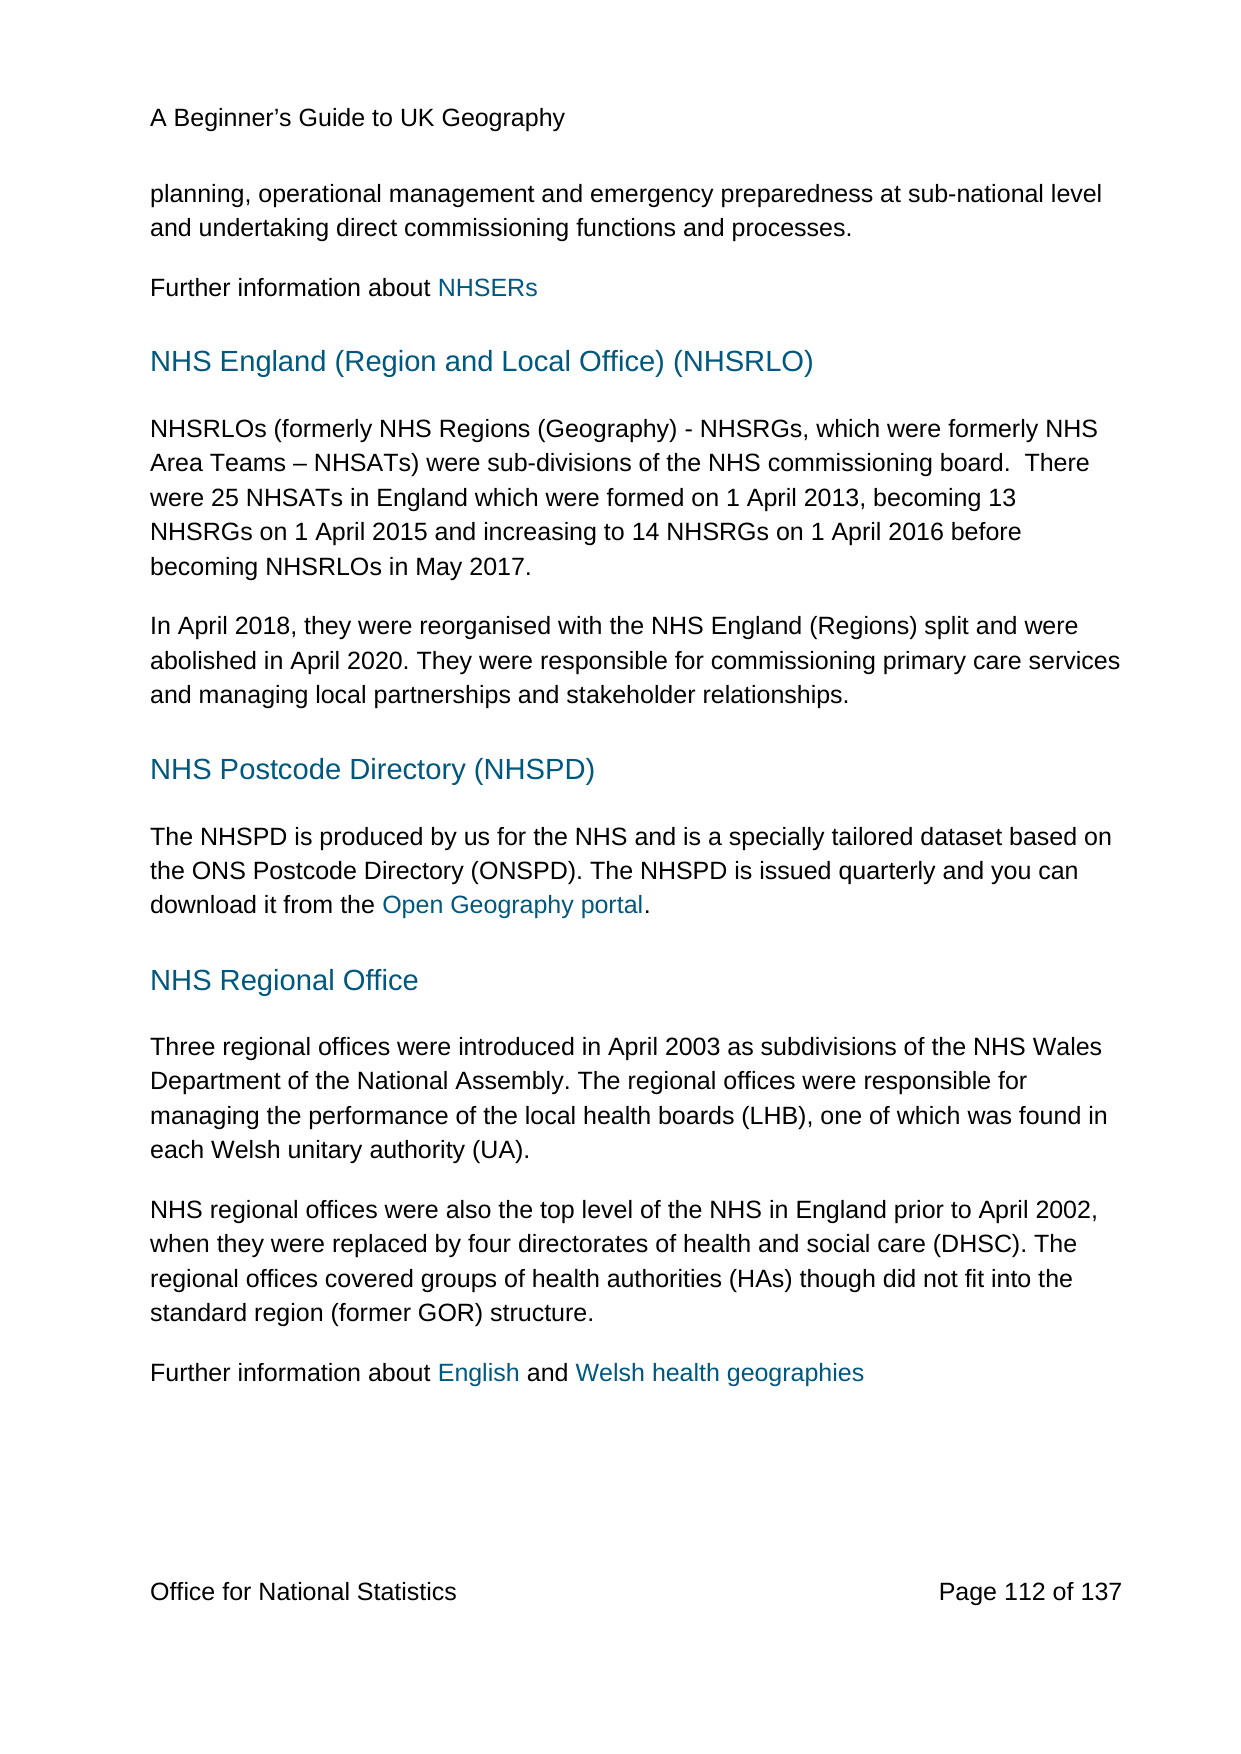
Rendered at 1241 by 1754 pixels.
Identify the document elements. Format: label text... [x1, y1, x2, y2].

text Further information about NHSERs [150, 272, 1122, 301]
text NHSRLOs (formerly NHS Regions (Geography) - NHSRGs, which were formerly NHS Area Teams – NHSATs) were sub-divisions of the NHS commissioning board. There were 25 NHSATs in England which were formed on 1 April 2013, becoming 13 NHSRGs on 1 April 2015 and increasing to 14 NHSRGs on 1 April 2016 before becoming NHSRLOs in May 2017. [150, 414, 1122, 581]
subtitle NHS Postcode Directory (NHSPD) [150, 752, 1122, 786]
text Further information about English and Welsh health geographies [150, 1358, 1122, 1386]
text The NHSPD is produced by us for the NHS and is a specially tailored dataset based on the ONS Postcode Directory (ONSPD). The NHSPD is issued quarterly and you can download it from the Open Geography portal. [150, 822, 1122, 919]
subtitle NHS England (Region and Local Office) (NHSRLO) [150, 344, 1122, 378]
text planning, operational management and emergency preparedness at sub-national level and undertaking direct commissioning functions and processes. [150, 178, 1122, 242]
subtitle NHS Regional Office [150, 962, 1122, 996]
text Three regional offices were introduced in April 2003 as subdivisions of the NHS Wales Department of the National Assembly. The regional offices were responsible for managing the performance of the local health boards (LHB), one of which was found in each Welsh unitary authority (UA). [150, 1032, 1122, 1164]
text In April 2018, they were reorganised with the NHS England (Regions) split and were abolished in April 2020. They were responsible for commissioning primary care services and managing local partnerships and stakeholder relationships. [150, 611, 1122, 709]
text NHS regional offices were also the top level of the NHS in England prior to April 2002, when they were replaced by four directorates of health and social care (DHSC). The regional offices covered groups of health authorities (HAs) though did not fit into the standard region (former GOR) structure. [150, 1195, 1122, 1327]
